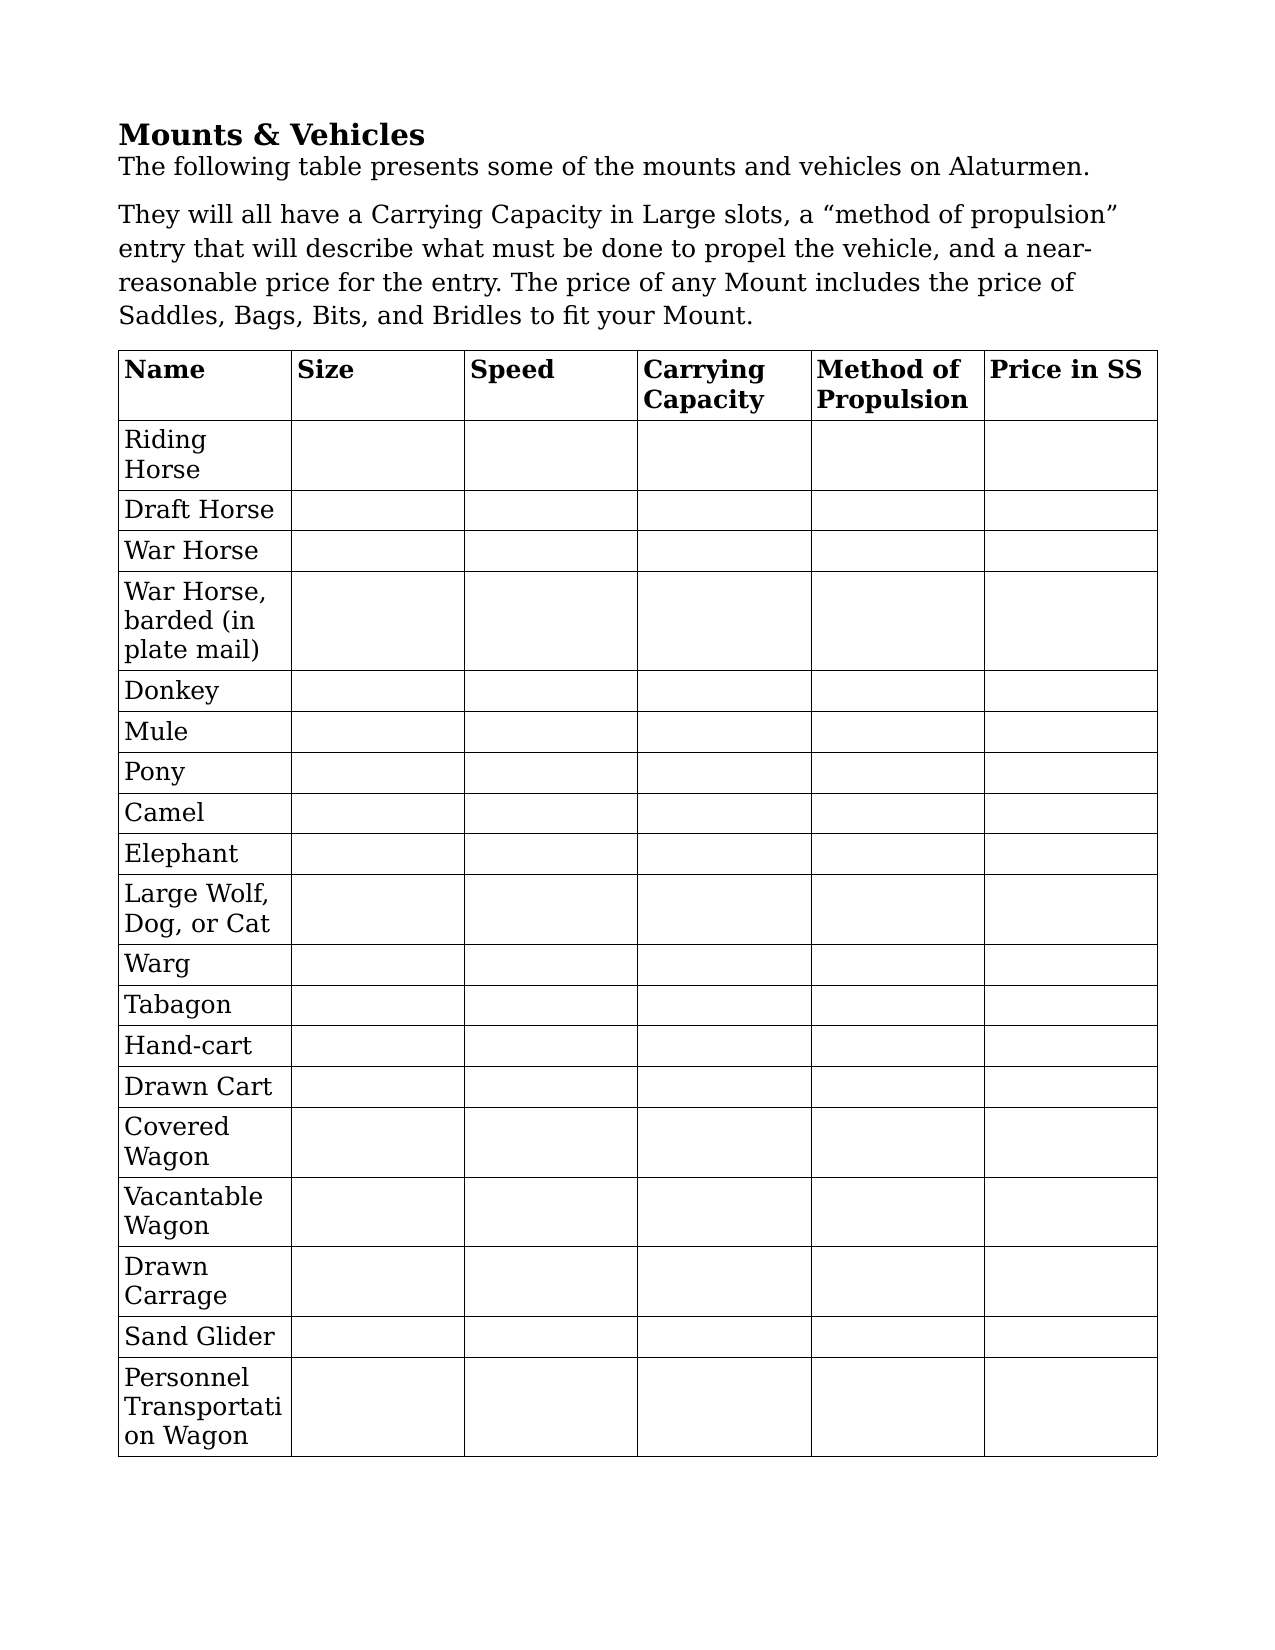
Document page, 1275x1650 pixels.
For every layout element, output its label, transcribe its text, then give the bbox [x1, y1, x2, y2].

table_cell [292, 1358, 464, 1456]
table_cell Draft Horse [119, 491, 291, 530]
table_cell [812, 1026, 984, 1066]
table_cell [985, 1317, 1157, 1357]
table_cell [638, 794, 811, 833]
table_cell Large Wolf, Dog, or Cat [119, 875, 291, 944]
table_cell [812, 986, 984, 1025]
table_cell War Horse, barded (in plate mail) [119, 572, 291, 670]
table_cell [465, 1358, 637, 1456]
table_cell Personnel Transportation Wagon [119, 1358, 291, 1456]
table_header Size [292, 351, 464, 420]
table_cell [292, 875, 464, 944]
table_cell [638, 1247, 811, 1316]
table_cell Pony [119, 753, 291, 792]
table_cell [465, 1067, 637, 1107]
table_cell [638, 671, 811, 711]
table_cell [812, 834, 984, 874]
table_cell Mule [119, 712, 291, 752]
table_cell Donkey [119, 671, 291, 711]
table_cell [292, 753, 464, 792]
table_cell [292, 1067, 464, 1107]
table_cell [812, 712, 984, 752]
table_cell [812, 875, 984, 944]
table_cell [638, 945, 811, 984]
table_cell [812, 531, 984, 571]
table_cell [638, 1178, 811, 1246]
table_cell [812, 671, 984, 711]
table_cell [638, 1108, 811, 1177]
text The following table presents some of the mounts and vehicles on Alaturmen. [118, 153, 1157, 182]
table_cell [465, 1178, 637, 1246]
table_cell [465, 1026, 637, 1066]
table_cell [812, 1317, 984, 1357]
table_cell [638, 1317, 811, 1357]
table_cell [638, 421, 811, 490]
table_cell [985, 1358, 1157, 1456]
table_cell [638, 1067, 811, 1107]
table_cell [638, 1358, 811, 1456]
table_cell [638, 875, 811, 944]
table_cell [812, 1067, 984, 1107]
table_cell [985, 1247, 1157, 1316]
table_cell Warg [119, 945, 291, 984]
table_cell [465, 572, 637, 670]
table_cell Riding Horse [119, 421, 291, 490]
table_cell [465, 712, 637, 752]
table_cell [638, 712, 811, 752]
table_cell [465, 753, 637, 792]
table_cell [292, 1178, 464, 1246]
table_cell [985, 572, 1157, 670]
text They will all have a Carrying Capacity in Large slots, a “method of propulsion” entry that will describe what must be done to propel the vehicle, and a near-reasonable price for the entry. The price of any Mount includes the price of Saddles, Bags, Bits, and Bridles to fit your Mount. [118, 201, 1157, 331]
table_cell [985, 531, 1157, 571]
table_cell [638, 1026, 811, 1066]
table_cell [812, 572, 984, 670]
table_cell [812, 794, 984, 833]
table_cell [292, 1247, 464, 1316]
table_cell [985, 834, 1157, 874]
table_cell [465, 875, 637, 944]
table_header Name [119, 351, 291, 420]
table_cell [465, 421, 637, 490]
table_cell [985, 875, 1157, 944]
table_header Price in SS [985, 351, 1157, 420]
table_cell [985, 1108, 1157, 1177]
table_cell [812, 1178, 984, 1246]
table_cell [985, 491, 1157, 530]
table_cell [292, 945, 464, 984]
table_cell [985, 794, 1157, 833]
table_header Carrying Capacity [638, 351, 811, 420]
table_cell [638, 572, 811, 670]
table_cell [465, 945, 637, 984]
table_cell [465, 794, 637, 833]
table_cell [465, 671, 637, 711]
table_cell [812, 491, 984, 530]
table_cell [292, 531, 464, 571]
table_cell [292, 572, 464, 670]
table_cell Hand-cart [119, 1026, 291, 1066]
table_cell [465, 1317, 637, 1357]
table_cell [638, 753, 811, 792]
table_cell [465, 1247, 637, 1316]
table_cell [812, 1247, 984, 1316]
table_cell [292, 1108, 464, 1177]
table_cell War Horse [119, 531, 291, 571]
table_cell Vacantable Wagon [119, 1178, 291, 1246]
table_cell [985, 1178, 1157, 1246]
table_cell [638, 491, 811, 530]
table_header Speed [465, 351, 637, 420]
table_cell Camel [119, 794, 291, 833]
table_cell [985, 753, 1157, 792]
table_cell [638, 986, 811, 1025]
table_cell Covered Wagon [119, 1108, 291, 1177]
table_cell [985, 421, 1157, 490]
table_cell [292, 834, 464, 874]
table_cell [465, 1108, 637, 1177]
table_cell [465, 986, 637, 1025]
table_cell [292, 491, 464, 530]
table_cell [292, 712, 464, 752]
table_cell [465, 491, 637, 530]
table_cell [292, 1317, 464, 1357]
table_cell [985, 1026, 1157, 1066]
table_cell [812, 945, 984, 984]
table_cell [638, 834, 811, 874]
table_cell [292, 421, 464, 490]
table_cell [812, 1108, 984, 1177]
table_cell [812, 1358, 984, 1456]
table_cell [812, 753, 984, 792]
table_cell Tabagon [119, 986, 291, 1025]
table_cell [638, 531, 811, 571]
table_cell [985, 712, 1157, 752]
table_cell [292, 794, 464, 833]
table_cell [292, 1026, 464, 1066]
table_cell [812, 421, 984, 490]
table_cell Elephant [119, 834, 291, 874]
text Mounts & Vehicles [118, 118, 1157, 153]
table_cell [985, 945, 1157, 984]
table_cell [985, 1067, 1157, 1107]
table_cell Drawn Cart [119, 1067, 291, 1107]
table_cell [985, 986, 1157, 1025]
table_header Method of Propulsion [812, 351, 984, 420]
table_cell [292, 986, 464, 1025]
table_cell Drawn Carrage [119, 1247, 291, 1316]
table_cell Sand Glider [119, 1317, 291, 1357]
table_cell [465, 834, 637, 874]
table_cell [985, 671, 1157, 711]
table_cell [465, 531, 637, 571]
table_cell [292, 671, 464, 711]
